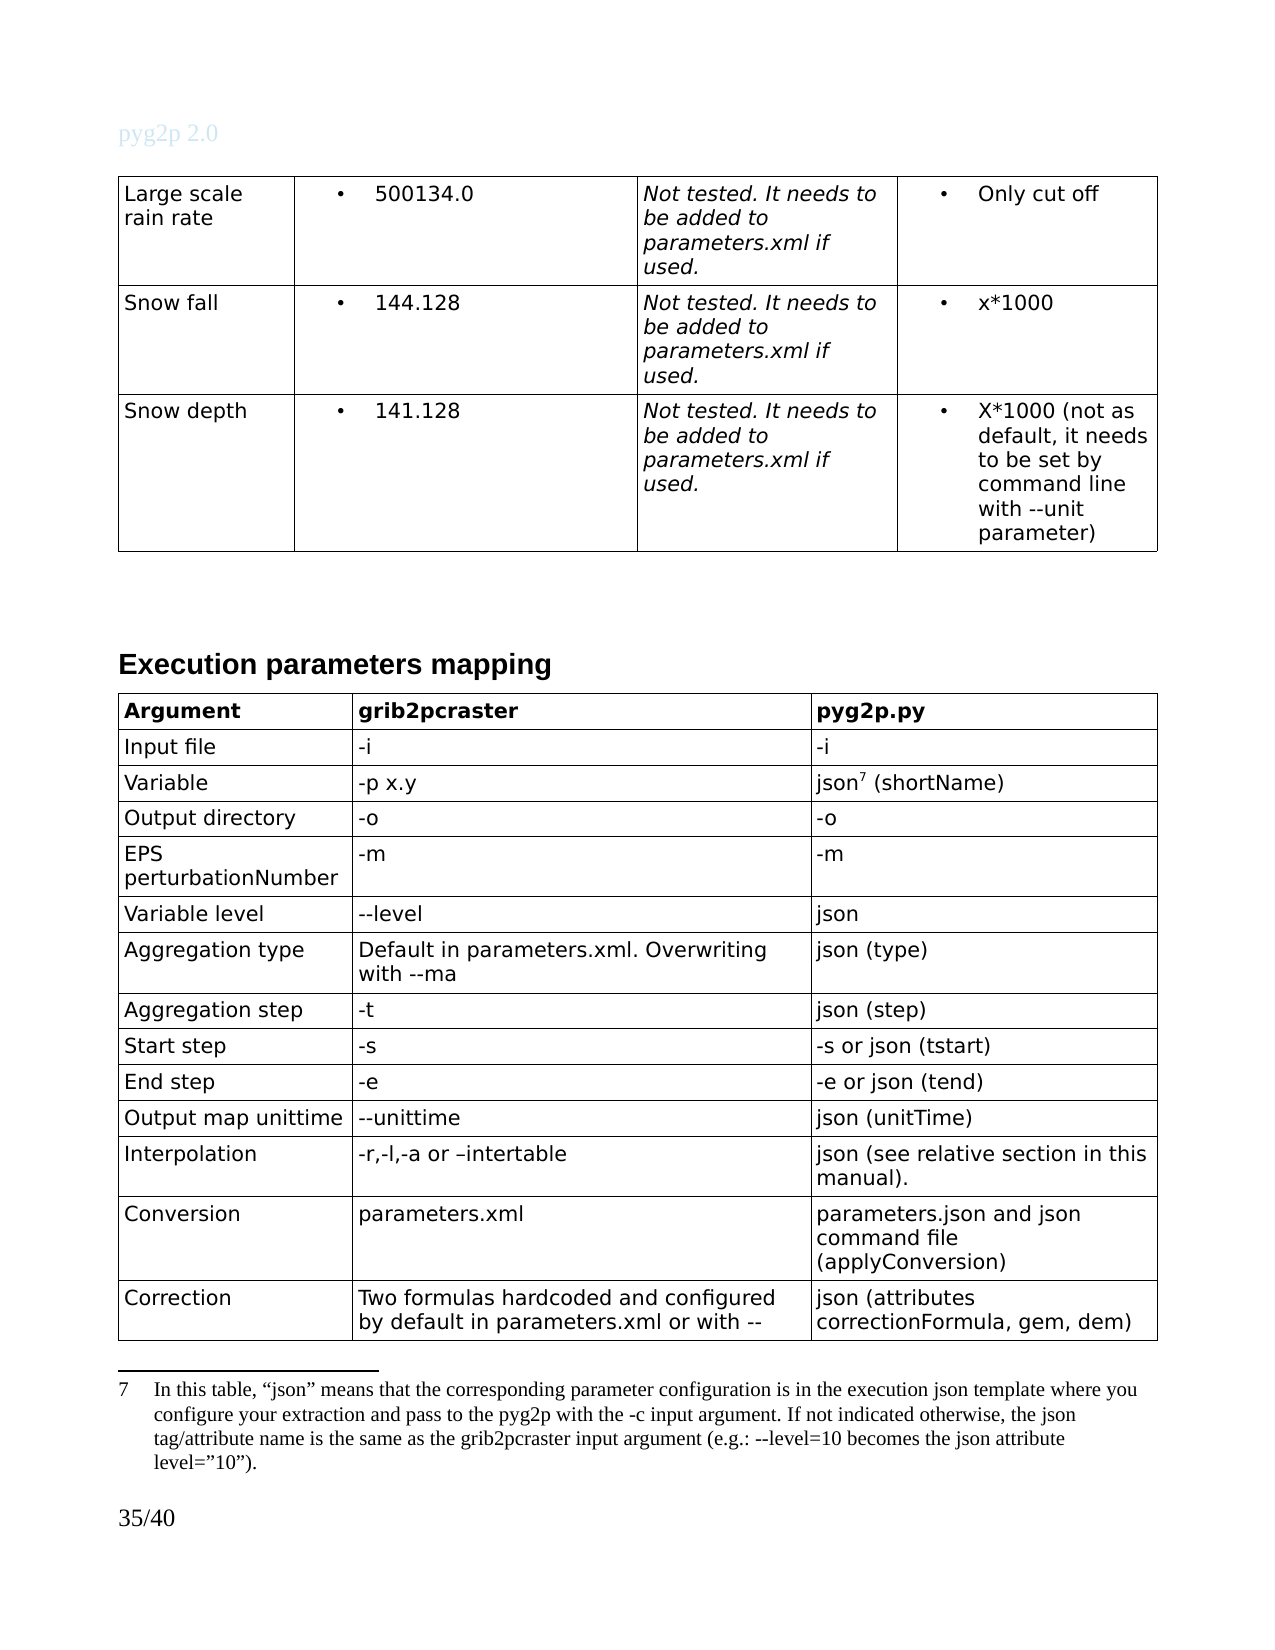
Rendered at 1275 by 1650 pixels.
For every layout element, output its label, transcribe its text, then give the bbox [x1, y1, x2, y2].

table_header pyg2p.py [812, 694, 1157, 729]
table_cell json (attributes correctionFormula, gem, dem) [812, 1281, 1157, 1340]
table_cell json (type) [812, 933, 1157, 992]
table_cell Snow depth [119, 395, 294, 551]
table_cell --unittime [353, 1101, 811, 1136]
table_cell Output directory [119, 802, 352, 836]
table_cell Conversion [119, 1197, 352, 1280]
table_cell -r,-l,-a or –intertable [353, 1137, 811, 1196]
table_cell -s [353, 1029, 811, 1064]
table_cell -o [812, 802, 1157, 836]
table_cell json (unitTime) [812, 1101, 1157, 1136]
table_cell -e [353, 1065, 811, 1100]
table_cell Not tested. It needs to be added to parameters.xml if used. [638, 177, 897, 285]
table_cell Output map unittime [119, 1101, 352, 1136]
subtitle Execution parameters mapping [118, 647, 1157, 681]
table_cell -e or json (tend) [812, 1065, 1157, 1100]
table_cell 141.128 [295, 395, 637, 551]
table_cell Default in parameters.xml. Overwriting with --ma [353, 933, 811, 992]
table_cell -s or json (tstart) [812, 1029, 1157, 1064]
table_cell Start step [119, 1029, 352, 1064]
table_header grib2pcraster [353, 694, 811, 729]
table_cell Only cut off [898, 177, 1157, 285]
table_header Argument [119, 694, 352, 729]
table_cell EPS perturbationNumber [119, 837, 352, 896]
table_cell Variable level [119, 897, 352, 932]
table_cell x*1000 [898, 286, 1157, 394]
table_cell Interpolation [119, 1137, 352, 1196]
table_cell parameters.json and json command file (applyConversion) [812, 1197, 1157, 1280]
table_cell Variable [119, 766, 352, 801]
table_cell json [812, 897, 1157, 932]
table_cell Large scale rain rate [119, 177, 294, 285]
table_cell json (see relative section in this manual). [812, 1137, 1157, 1196]
table_cell Aggregation type [119, 933, 352, 992]
table_cell -p x.y [353, 766, 811, 801]
table_cell --level [353, 897, 811, 932]
table_cell X*1000 (not as default, it needs to be set by command line with --unit parameter) [898, 395, 1157, 551]
table_cell 500134.0 [295, 177, 637, 285]
table_cell -i [353, 730, 811, 765]
table_cell Input file [119, 730, 352, 765]
table_cell 144.128 [295, 286, 637, 394]
table_cell Not tested. It needs to be added to parameters.xml if used. [638, 286, 897, 394]
table_cell Two formulas hardcoded and configured by default in parameters.xml or with [353, 1281, 811, 1340]
table_cell parameters.xml [353, 1197, 811, 1280]
table_cell -i [812, 730, 1157, 765]
table_cell End step [119, 1065, 352, 1100]
table_cell Not tested. It needs to be added to parameters.xml if used. [638, 395, 897, 551]
table_cell Aggregation step [119, 994, 352, 1028]
table_cell -m [353, 837, 811, 896]
table_cell json (shortName) [812, 766, 1157, 801]
table_cell -m [812, 837, 1157, 896]
table_cell json (step) [812, 994, 1157, 1028]
table_cell -o [353, 802, 811, 836]
table_cell Correction [119, 1281, 352, 1340]
table_cell Snow fall [119, 286, 294, 394]
table_cell -t [353, 994, 811, 1028]
